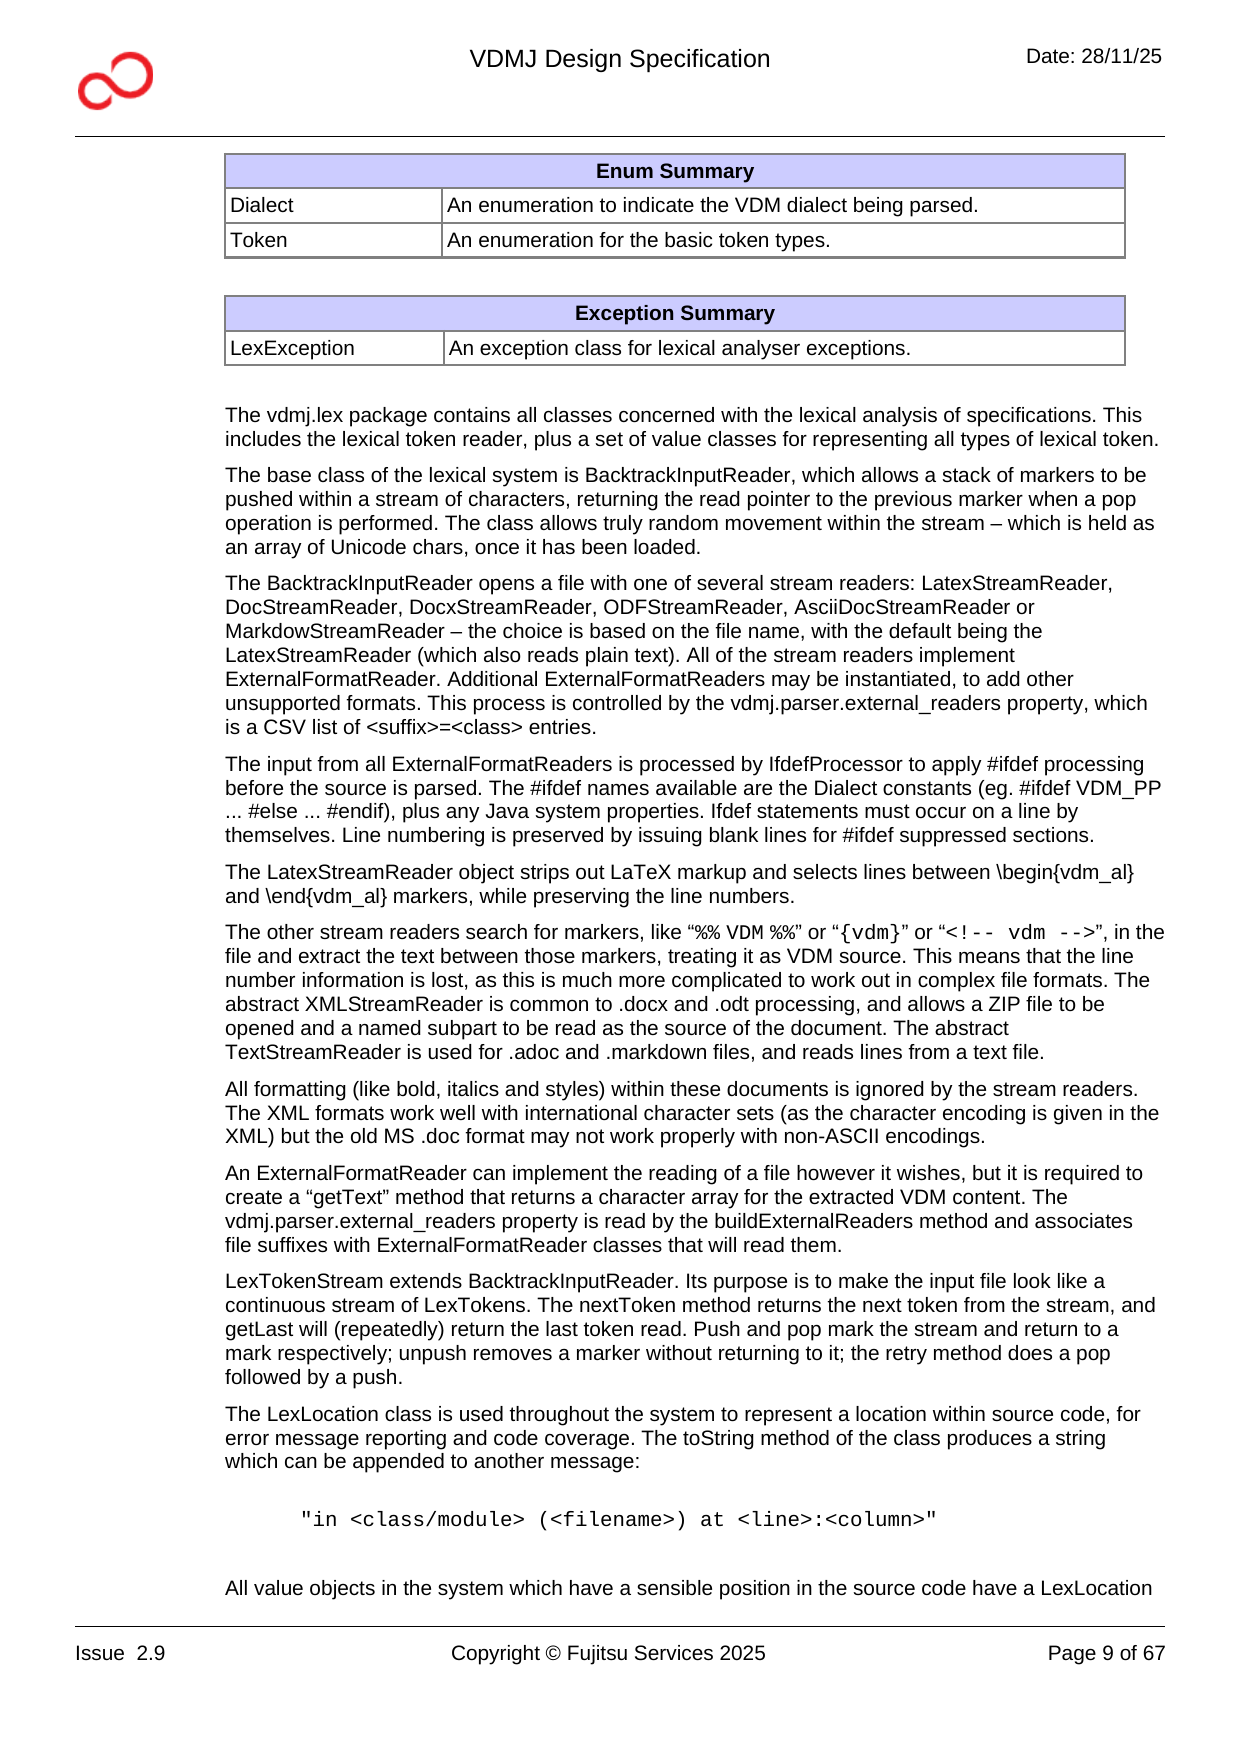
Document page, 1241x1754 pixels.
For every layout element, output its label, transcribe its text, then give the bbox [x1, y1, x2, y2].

table_cell An exception class for lexical analyser exceptions. [445, 332, 1124, 364]
table_header Exception Summary [226, 297, 1124, 330]
text All formatting (like bold, italics and styles) within these documents is ignored by the stream readers. The XML formats work well with international character sets (as the character encoding is given in the XML) but the old MS .doc format may not work properly with non-ASCII encodings. [225, 1077, 1165, 1149]
picture [78, 44, 153, 120]
text The other stream readers search for markers, like “%% VDM %%” or “{vdm}” or “<!-- vdm -->”, in the file and extract the text between those markers, treating it as VDM source. This means that the line number information is lost, as this is much more complicated to work out in complex file formats. The abstract XMLStreamReader is common to .docx and .odt processing, and allows a ZIP file to be opened and a named subpart to be read as the source of the document. The abstract TextStreamReader is used for .adoc and .markdown files, and reads lines from a text file. [225, 921, 1165, 1064]
text The input from all ExternalFormatReaders is processed by IfdefProcessor to apply #ifdef processing before the source is parsed. The #ifdef names available are the Dialect constants (eg. #ifdef VDM_PP ... #else ... #endif), plus any Java system properties. Ifdef statements must occur on a line by themselves. Line numbering is preserved by issuing blank lines for #ifdef suppressed sections. [225, 752, 1165, 848]
text An ExternalFormatReader can implement the reading of a file however it wishes, but it is required to create a “getText” method that returns a character array for the extracted VDM content. The vdmj.parser.external_readers property is read by the buildExternalReaders method and associates file suffixes with ExternalFormatReader classes that will read them. [225, 1161, 1165, 1257]
table_header Enum Summary [226, 155, 1124, 187]
table_cell An enumeration to indicate the VDM dialect being parsed. [443, 189, 1124, 222]
table_cell An enumeration for the basic token types. [443, 224, 1124, 256]
text "in <class/module> (<filename>) at <line>:<column>" [225, 1509, 1165, 1531]
table_cell Token [226, 224, 441, 256]
text The LatexStreamReader object strips out LaTeX markup and selects lines between \begin{vdm_al} and \end{vdm_al} markers, while preserving the line numbers. [225, 860, 1165, 908]
text The BacktrackInputReader opens a file with one of several stream readers: LatexStreamReader, DocStreamReader, DocxStreamReader, ODFStreamReader, AsciiDocStreamReader or MarkdowStreamReader – the choice is based on the file name, with the default being the LatexStreamReader (which also reads plain text). All of the stream readers implement ExternalFormatReader. Additional ExternalFormatReaders may be instantiated, to add other unsupported formats. This process is controlled by the vdmj.parser.external_readers property, which is a CSV list of <suffix>=<class> entries. [225, 572, 1165, 739]
table_cell Dialect [226, 189, 441, 222]
text The LexLocation class is used throughout the system to represent a location within source code, for error message reporting and code coverage. The toString method of the class produces a string which can be appended to another message: [225, 1402, 1165, 1474]
text The base class of the lexical system is BacktrackInputReader, which allows a stack of markers to be pushed within a stream of characters, returning the read pointer to the previous marker when a pop operation is performed. The class allows truly random movement within the stream – which is held as an array of Unicode chars, once it has been loaded. [225, 463, 1165, 559]
text The vdmj.lex package contains all classes concerned with the lexical analysis of specifications. This includes the lexical token reader, plus a set of value classes for representing all types of lexical token. [225, 403, 1165, 451]
table_cell LexException [226, 332, 443, 364]
text LexTokenStream extends BacktrackInputReader. Its purpose is to make the input file look like a continuous stream of LexTokens. The nextToken method returns the next token from the stream, and getLast will (repeatedly) return the last token read. Push and pop mark the stream and return to a mark respectively; unpush removes a marker without returning to it; the retry method does a pop followed by a push. [225, 1269, 1165, 1389]
text All value objects in the system which have a sensible position in the source code have a LexLocation [225, 1576, 1165, 1600]
